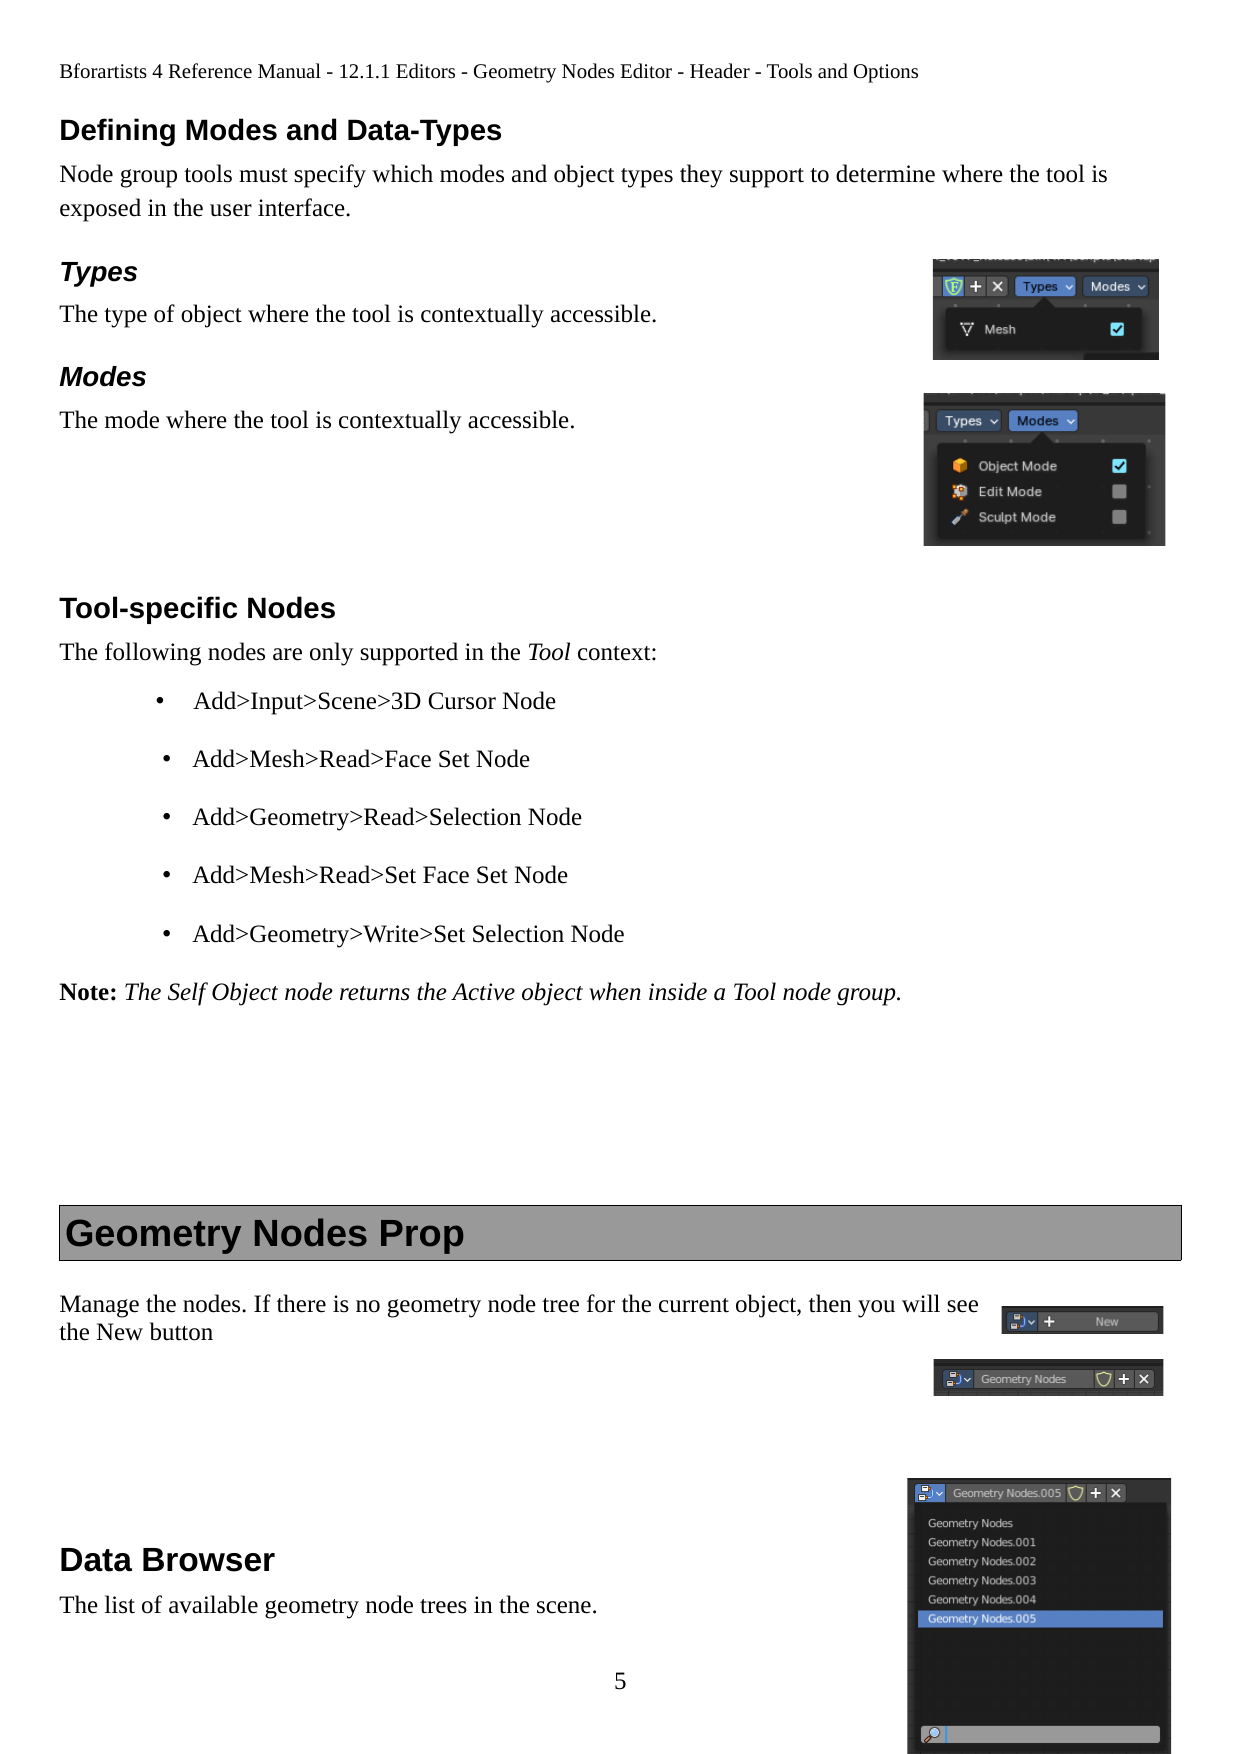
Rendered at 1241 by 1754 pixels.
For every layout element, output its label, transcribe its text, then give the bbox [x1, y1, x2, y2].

table_header Geometry Nodes Prop [60, 1206, 1181, 1260]
picture [933, 1359, 1164, 1396]
list Add>Mesh>Read>Face Set Node [162, 744, 1122, 773]
picture [923, 393, 1166, 546]
picture [1001, 1306, 1164, 1334]
text The mode where the tool is contextually accessible. [59, 405, 923, 434]
text Node group tools must specify which modes and object types they support to determine where the tool is exposed in the user interface. [59, 159, 1181, 222]
picture [907, 1478, 1172, 1754]
text The list of available geometry node trees in the scene. [59, 1591, 907, 1619]
text The following nodes are only supported in the Tool context: [59, 637, 1181, 666]
list Add>Geometry>Write>Set Selection Node [162, 919, 1122, 947]
list Add>Geometry>Read>Selection Node [162, 802, 1122, 831]
list Add>Input>Scene>3D Cursor Node [156, 686, 1181, 714]
picture [932, 259, 1159, 360]
subtitle Modes [59, 361, 1181, 393]
text Note: The Self Object node returns the Active object when inside a Tool node group. [59, 977, 1181, 1006]
subtitle Defining Modes and Data-Types [59, 113, 1181, 146]
subtitle Tool-specific Nodes [59, 591, 1181, 624]
text The type of object where the tool is contextually accessible. [59, 299, 932, 328]
subtitle [1172, 1539, 1181, 1578]
subtitle Types [59, 255, 1181, 287]
text Manage the nodes. If there is no geometry node tree for the current object, then you will see the New button [59, 1289, 1181, 1346]
list Add>Mesh>Read>Set Face Set Node [162, 861, 1122, 889]
subtitle Data Browser [59, 1539, 907, 1578]
